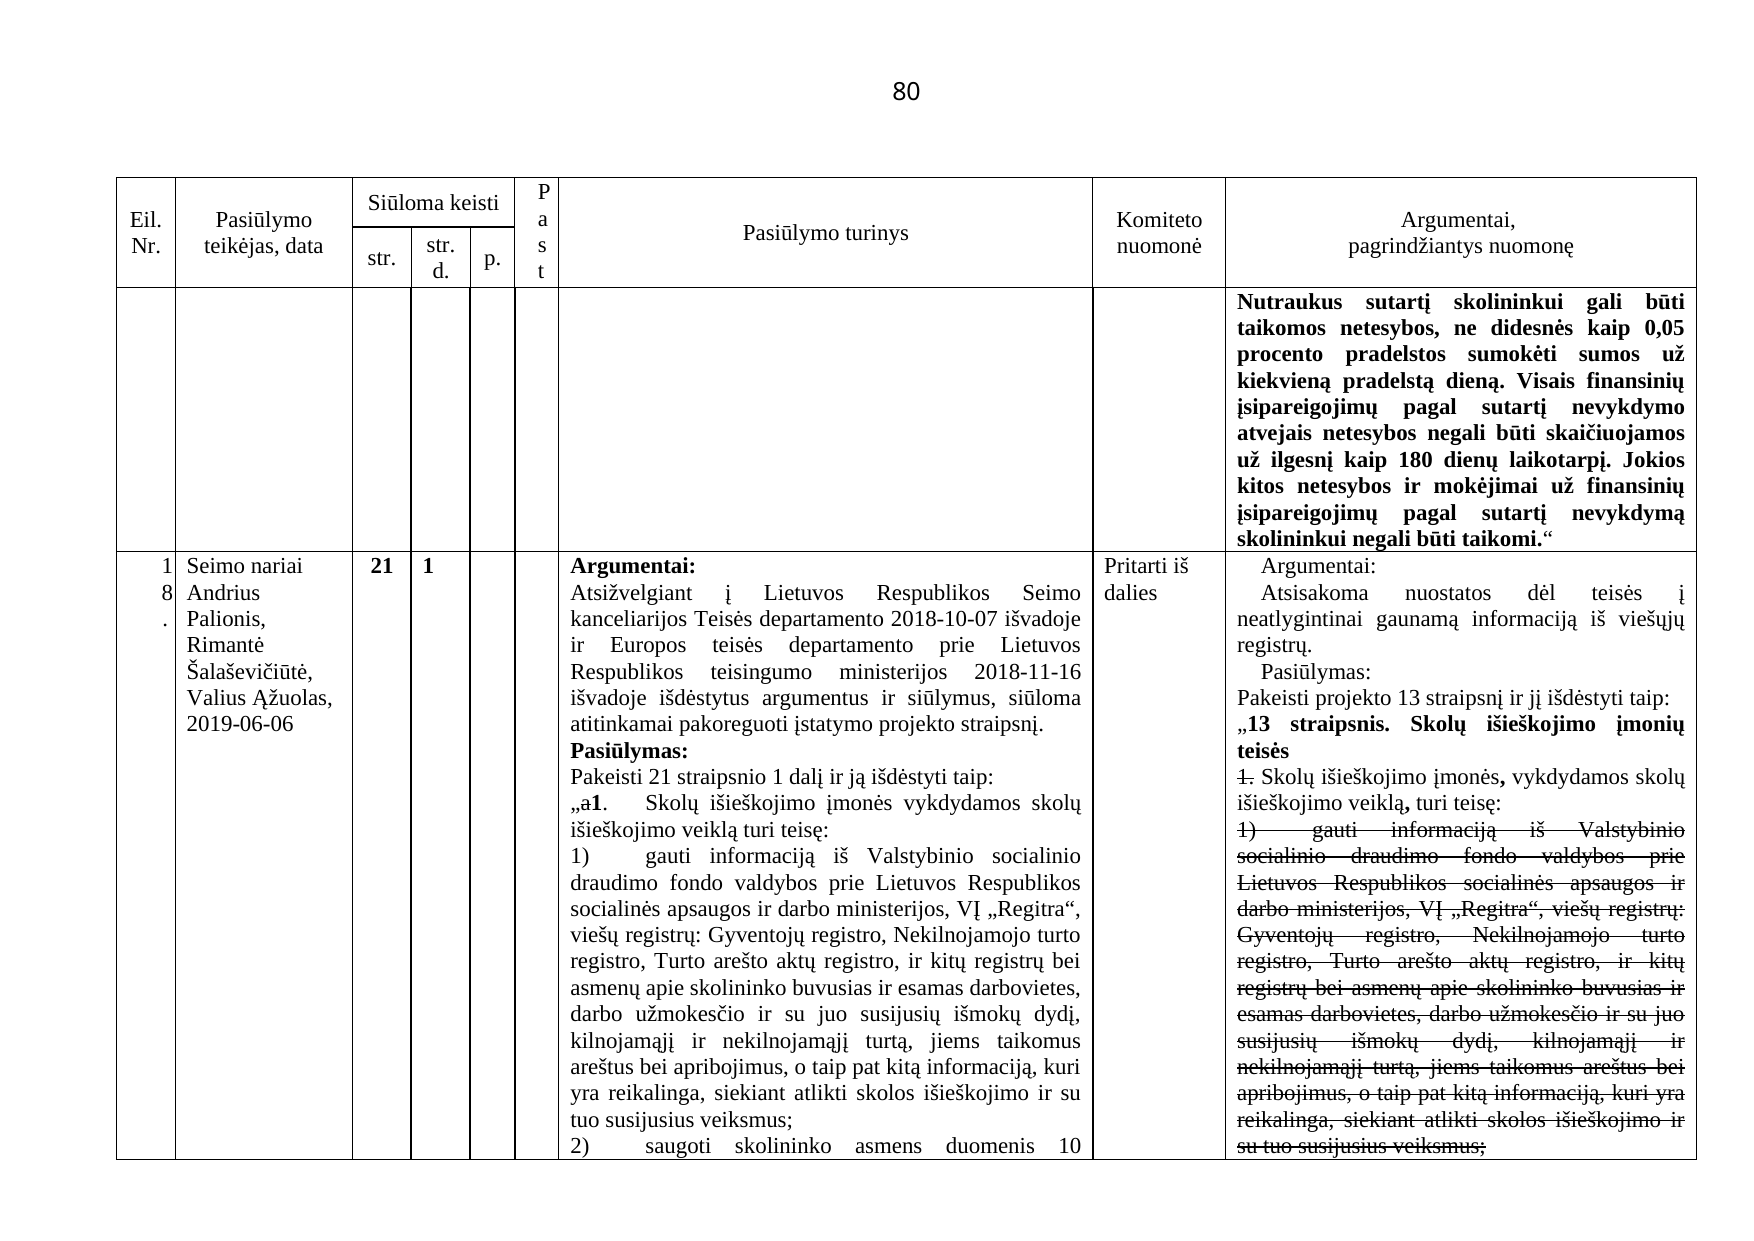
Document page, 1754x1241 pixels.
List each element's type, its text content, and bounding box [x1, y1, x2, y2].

table_cell Seimo nariai Andrius Palionis, Rimantė Šalaševičiūtė, Valius Ąžuolas, 2019-06-06 [176, 552, 352, 1158]
table_cell 1 [412, 552, 469, 1158]
table_cell Pritarti iš dalies [1094, 552, 1225, 1158]
table_header Siūloma keisti [353, 178, 514, 226]
table_cell [516, 288, 558, 551]
table_cell [516, 552, 558, 1158]
table_cell str. [353, 228, 411, 287]
table_cell [471, 288, 514, 551]
table_cell Argumentai: Atsisakoma nuostatos dėl teisės į neatlygintinai gaunamą informaciją iš viešųjų registrų. Pasiūlymas: Pakeisti projekto 13 straipsnį ir jį išdėstyti taip: „13 straipsnis. Skolų išieškojimo įmonių teisės 1. Skolų išieškojimo įmonės, vykdydamos skolų išieškojimo veiklą, turi teisę: 1) gauti informaciją iš Valstybinio socialinio draudimo fondo valdybos prie Lietuvos Respublikos socialinės apsaugos ir darbo ministerijos, VĮ „Regitra“, viešų registrų: Gyventojų registro, Nekilnojamojo turto registro, Turto arešto aktų registro, ir kitų registrų bei asmenų apie skolininko buvusias ir esamas darbovietes, darbo užmokesčio ir su juo susijusių išmokų dydį, kilnojamąjį ir nekilnojamąjį turtą, jiems taikomus areštus bei apribojimus, o taip pat kitą informaciją, kuri yra reikalinga, siekiant atlikti skolos išieškojimo ir su tuo susijusius veiksmus; [1226, 552, 1696, 1158]
table_cell 21 [353, 552, 410, 1158]
table_header Eil. Nr. [117, 178, 175, 287]
table_cell [471, 552, 514, 1158]
table_cell [176, 288, 352, 551]
table_cell Argumentai: Atsižvelgiant į Lietuvos Respublikos Seimo kanceliarijos Teisės departamento 2018-10-07 išvadoje ir Europos teisės departamento prie Lietuvos Respublikos teisingumo ministerijos 2018-11-16 išvadoje išdėstytus argumentus ir siūlymus, siūloma atitinkamai pakoreguoti įstatymo projekto straipsnį. Pasiūlymas: Pakeisti 21 straipsnio 1 dalį ir ją išdėstyti taip: „a1. Skolų išieškojimo įmonės vykdydamos skolų išieškojimo veiklą turi teisę: 1) gauti informaciją iš Valstybinio socialinio draudimo fondo valdybos prie Lietuvos Respublikos socialinės apsaugos ir darbo ministerijos, VĮ „Regitra“, viešų registrų: Gyventojų registro, Nekilnojamojo turto registro, Turto arešto aktų registro, ir kitų registrų bei asmenų apie skolininko buvusias ir esamas darbovietes, darbo užmokesčio ir su juo susijusių išmokų dydį, kilnojamąjį ir nekilnojamąjį turtą, jiems taikomus areštus bei apribojimus, o taip pat kitą informaciją, kuri yra reikalinga, siekiant atlikti skolos išieškojimo ir su tuo susijusius veiksmus; 2) saugoti skolininko asmens duomenis 10 [559, 552, 1092, 1158]
table_cell [353, 288, 410, 551]
table_cell [559, 288, 1092, 551]
table_cell [412, 288, 469, 551]
table_header Pasiūlymo turinys [559, 178, 1092, 287]
table_cell [117, 552, 175, 1158]
table_cell str. d. [412, 228, 470, 287]
table_header Argumentai, pagrindžiantys nuomonę [1226, 178, 1696, 287]
table_cell [1094, 288, 1225, 551]
table_cell Nutraukus sutartį skolininkui gali būti taikomos netesybos, ne didesnės kaip 0,05 procento pradelstos sumokėti sumos už kiekvieną pradelstą dieną. Visais finansinių įsipareigojimų pagal sutartį nevykdymo atvejais netesybos negali būti skaičiuojamos už ilgesnį kaip 180 dienų laikotarpį. Jokios kitos netesybos ir mokėjimai už finansinių įsipareigojimų pagal sutartį nevykdymą skolininkui negali būti taikomi.“ [1226, 288, 1696, 551]
table_header Komiteto nuomonė [1093, 178, 1225, 287]
table_cell [117, 288, 175, 551]
table_header Pasiūlymo teikėjas, data [176, 178, 352, 287]
table_header Pastabos [515, 178, 558, 287]
table_cell p. [471, 228, 514, 287]
